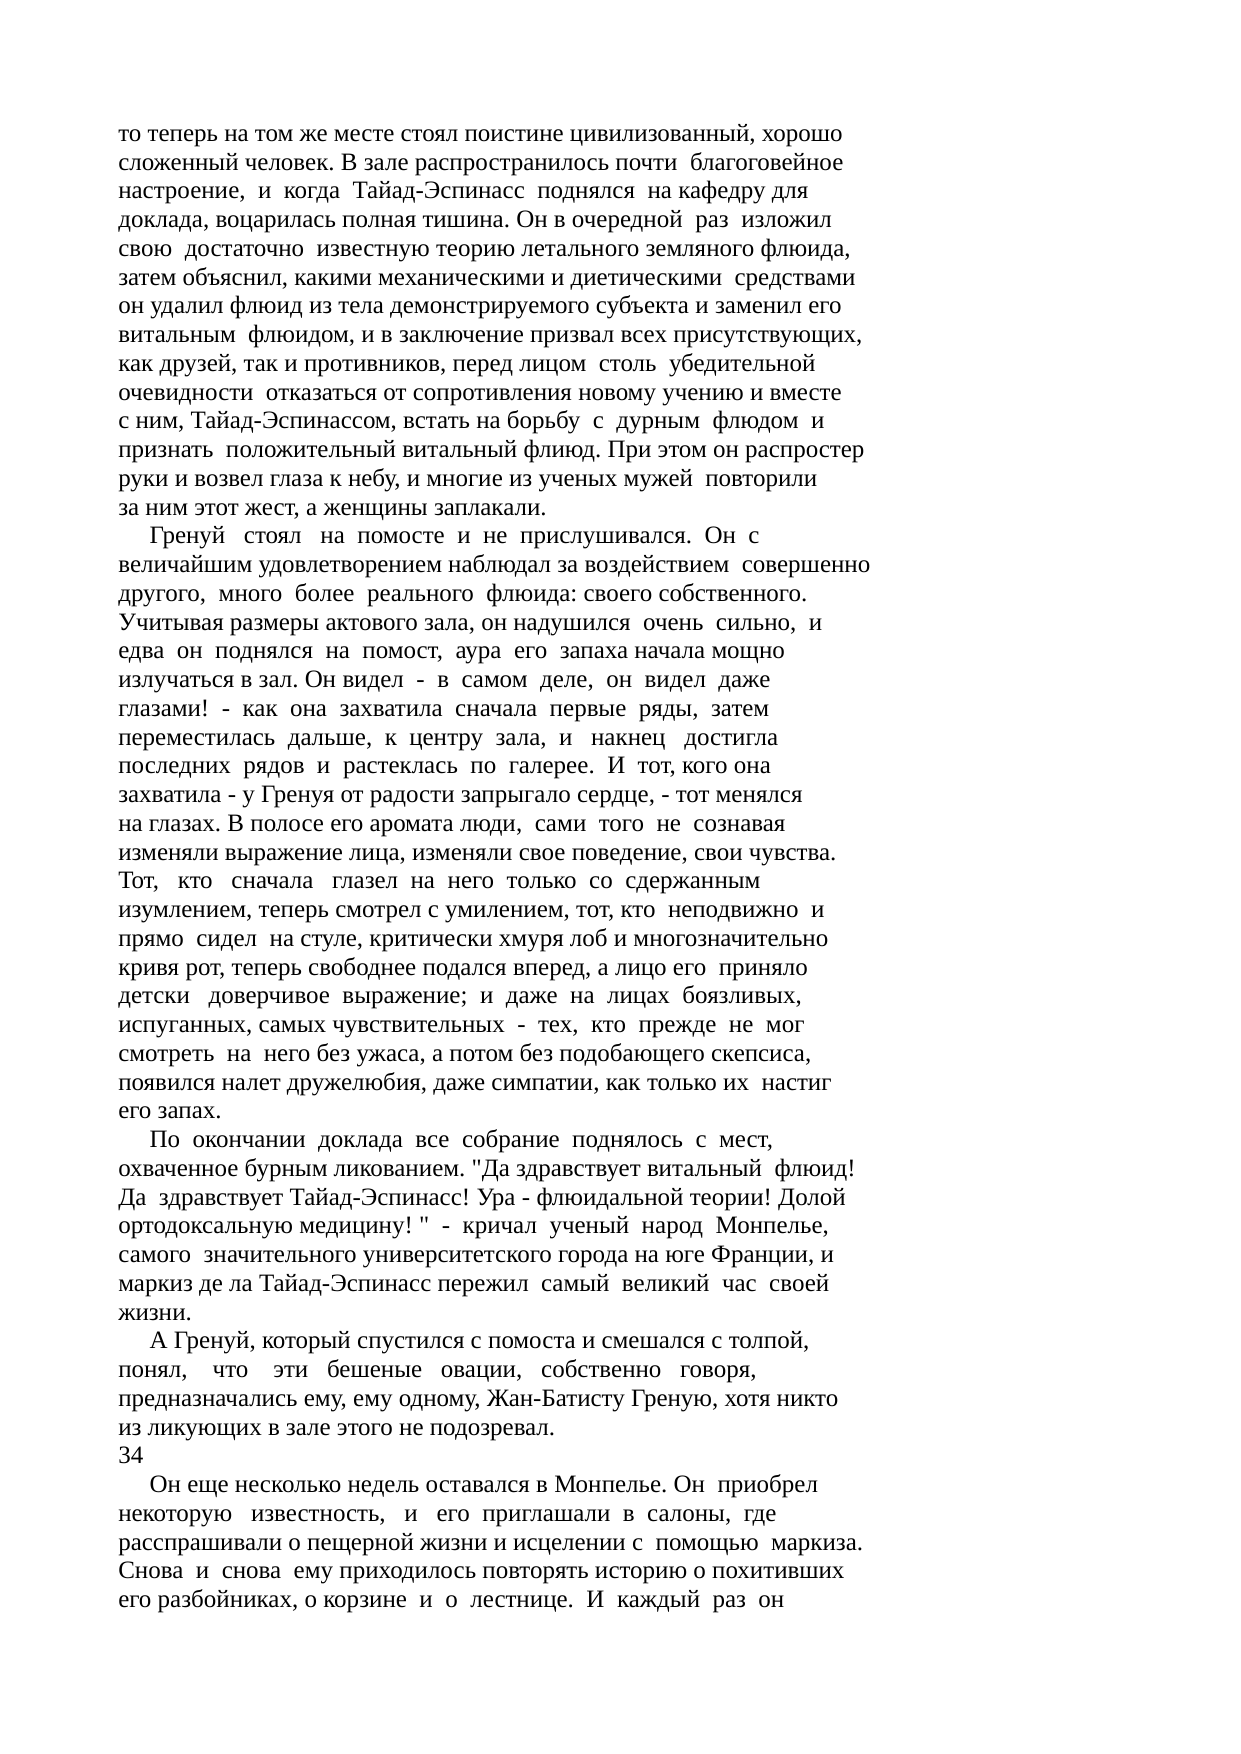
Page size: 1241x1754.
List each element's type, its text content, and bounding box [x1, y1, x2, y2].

text то теперь на том же месте стоял поистине цивилизованный, хорошо [118, 118, 1122, 147]
text По окончании доклада все собрание поднялось с мест, [118, 1124, 1122, 1153]
text Да здравствует Тайад-Эспинасс! Ура - флюидальной теории! Долой [118, 1182, 1122, 1211]
text 34 [118, 1441, 1122, 1469]
text из ликующих в зале этого не подозревал. [118, 1412, 1122, 1441]
text жизни. [118, 1297, 1122, 1326]
text последних рядов и растеклась по галерее. И тот, кого она [118, 751, 1122, 779]
text величайшим удовлетворением наблюдал за воздействием совершенно [118, 549, 1122, 578]
text настроение, и когда Тайад-Эспинасс поднялся на кафедру для [118, 176, 1122, 204]
text на глазах. В полосе его аромата люди, сами того не сознавая [118, 808, 1122, 837]
text Учитывая размеры актового зала, он надушился очень сильно, и [118, 607, 1122, 636]
text маркиз де ла Тайад-Эспинасс пережил самый великий час своей [118, 1268, 1122, 1297]
text предназначались ему, ему одному, Жан-Батисту Греную, хотя никто [118, 1383, 1122, 1412]
text Гренуй стоял на помосте и не прислушивался. Он с [118, 521, 1122, 549]
text появился налет дружелюбия, даже симпатии, как только их настиг [118, 1067, 1122, 1096]
text излучаться в зал. Он видел - в самом деле, он видел даже [118, 664, 1122, 693]
text сложенный человек. В зале распространилось почти благоговейное [118, 147, 1122, 176]
text витальным флюидом, и в заключение призвал всех присутствующих, [118, 319, 1122, 348]
text затем объяснил, какими механическими и диетическими средствами [118, 262, 1122, 291]
text испуганных, самых чувствительных - тех, кто прежде не мог [118, 1009, 1122, 1038]
text переместилась дальше, к центру зала, и накнец достигла [118, 722, 1122, 751]
text глазами! - как она захватила сначала первые ряды, затем [118, 693, 1122, 722]
text руки и возвел глаза к небу, и многие из ученых мужей повторили [118, 463, 1122, 492]
text признать положительный витальный флиюд. При этом он распростер [118, 434, 1122, 463]
text он удалил флюид из тела демонстрируемого субъекта и заменил его [118, 291, 1122, 319]
text изумлением, теперь смотрел с умилением, тот, кто неподвижно и [118, 894, 1122, 923]
text изменяли выражение лица, изменяли свое поведение, свои чувства. [118, 837, 1122, 866]
text охваченное бурным ликованием. "Да здравствует витальный флюид! [118, 1153, 1122, 1182]
text с ним, Тайад-Эспинассом, встать на борьбу с дурным флюдом и [118, 406, 1122, 434]
text Тот, кто сначала глазел на него только со сдержанным [118, 866, 1122, 894]
text Снова и снова ему приходилось повторять историю о похитивших [118, 1556, 1122, 1584]
text понял, что эти бешеные овации, собственно говоря, [118, 1354, 1122, 1383]
text очевидности отказаться от сопротивления новому учению и вместе [118, 377, 1122, 406]
text Он еще несколько недель оставался в Монпелье. Он приобрел [118, 1469, 1122, 1498]
text смотреть на него без ужаса, а потом без подобающего скепсиса, [118, 1038, 1122, 1067]
text некоторую известность, и его приглашали в салоны, где [118, 1498, 1122, 1527]
text свою достаточно известную теорию летального земляного флюида, [118, 233, 1122, 262]
text едва он поднялся на помост, аура его запаха начала мощно [118, 636, 1122, 664]
text самого значительного университетского города на юге Франции, и [118, 1239, 1122, 1268]
text ортодоксальную медицину! " - кричал ученый народ Монпелье, [118, 1211, 1122, 1239]
text его запах. [118, 1096, 1122, 1124]
text расспрашивали о пещерной жизни и исцелении с помощью маркиза. [118, 1527, 1122, 1556]
text прямо сидел на стуле, критически хмуря лоб и многозначительно [118, 923, 1122, 952]
text как друзей, так и противников, перед лицом столь убедительной [118, 348, 1122, 377]
text за ним этот жест, а женщины заплакали. [118, 492, 1122, 521]
text его разбойниках, о корзине и о лестнице. И каждый раз он [118, 1584, 1122, 1613]
text А Гренуй, который спустился с помоста и смешался с толпой, [118, 1326, 1122, 1354]
text кривя рот, теперь свободнее подался вперед, а лицо его приняло [118, 952, 1122, 981]
text другого, много более реального флюида: своего собственного. [118, 578, 1122, 607]
text детски доверчивое выражение; и даже на лицах боязливых, [118, 981, 1122, 1009]
text доклада, воцарилась полная тишина. Он в очередной раз изложил [118, 204, 1122, 233]
text захватила - у Гренуя от радости запрыгало сердце, - тот менялся [118, 779, 1122, 808]
